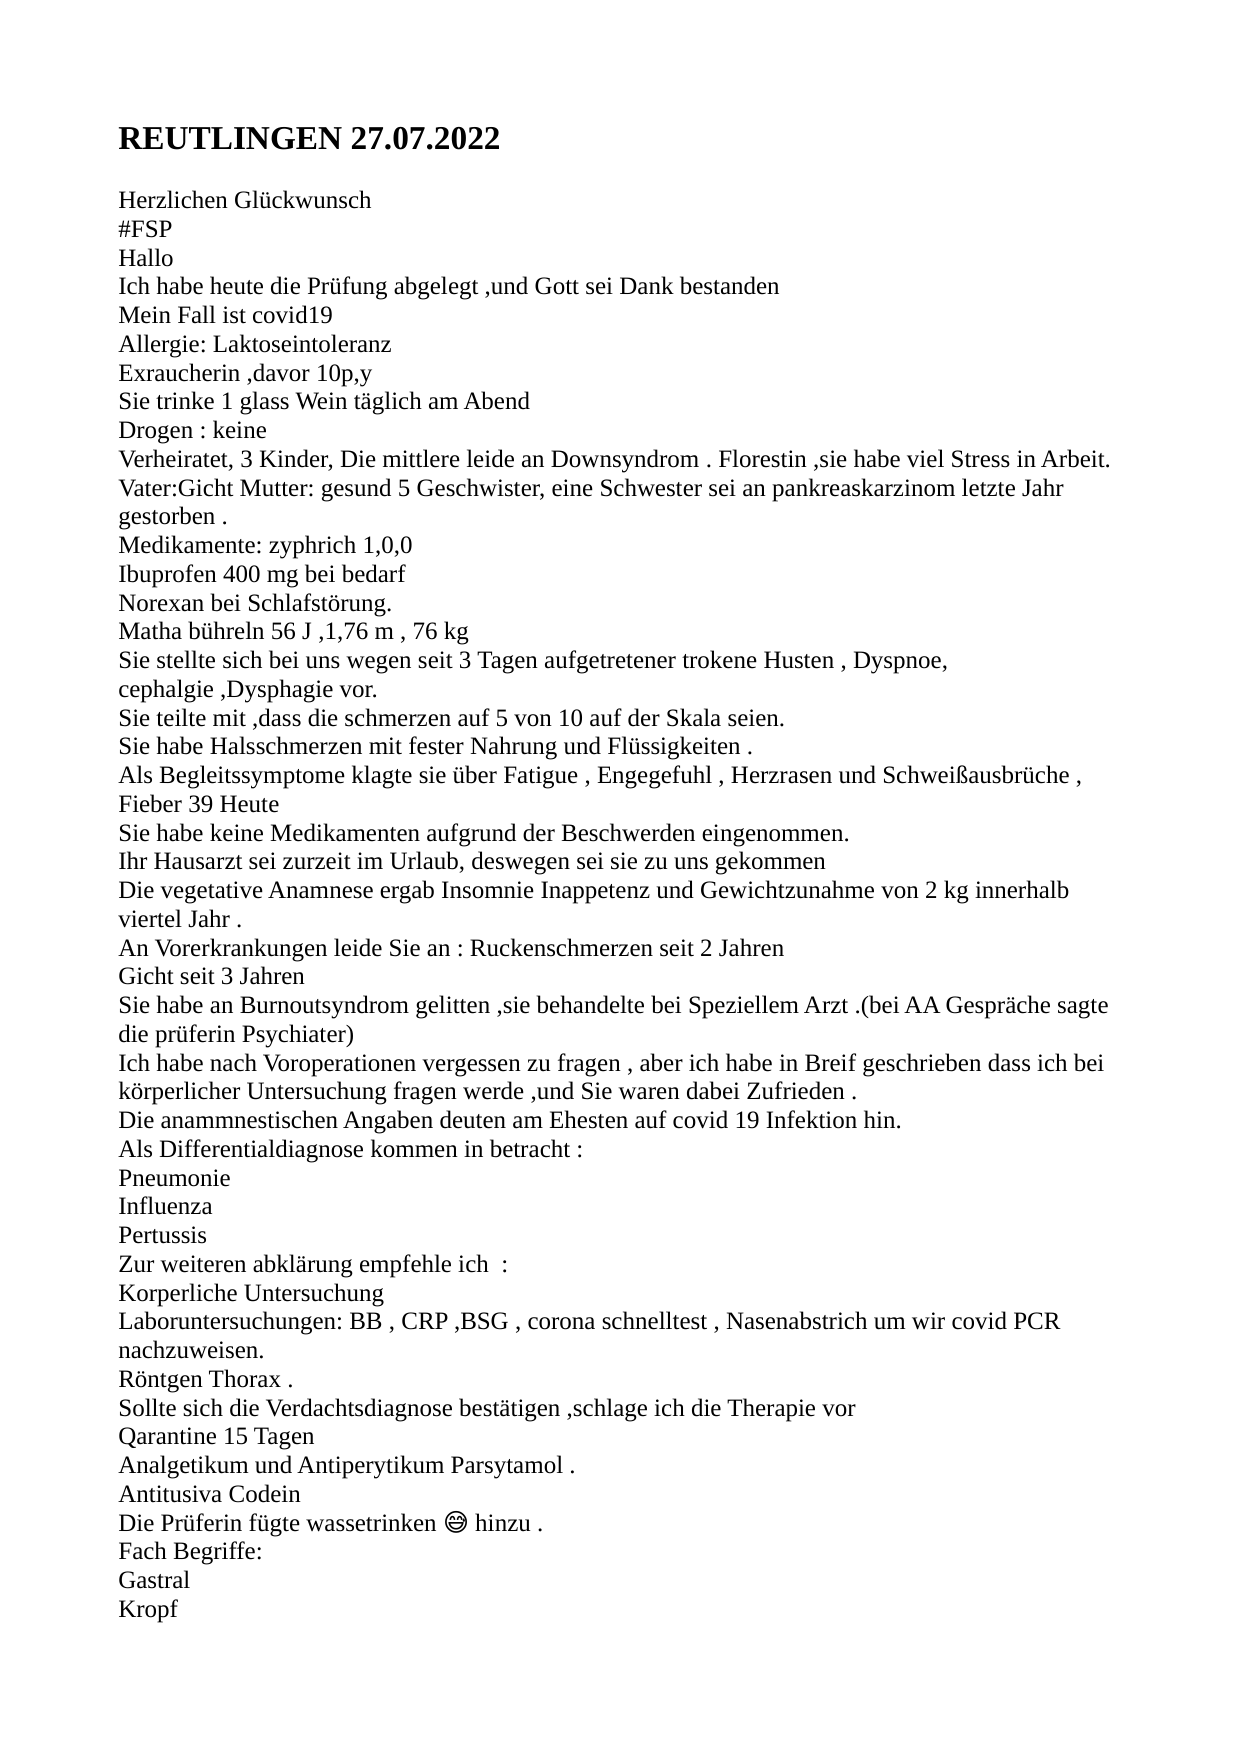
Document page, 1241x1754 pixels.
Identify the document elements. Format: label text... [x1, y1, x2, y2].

text #FSP [118, 214, 1122, 243]
text Sollte sich die Verdachtsdiagnose bestätigen ,schlage ich die Therapie vor [118, 1393, 1122, 1421]
text Pertussis [118, 1220, 1122, 1249]
text Die Prüferin fügte wassetrinken 😅 hinzu . [118, 1508, 1122, 1536]
text Zur weiteren abklärung empfehle ich : [118, 1249, 1122, 1278]
text REUTLINGEN 27.07.2022 [118, 118, 1122, 156]
text Antitusiva Codein [118, 1479, 1122, 1508]
text Ich habe heute die Prüfung abgelegt ,und Gott sei Dank bestanden [118, 271, 1122, 300]
text Mein Fall ist covid19 [118, 300, 1122, 329]
text Sie stellte sich bei uns wegen seit 3 Tagen aufgetretener trokene Husten , Dyspnoe, cephalgie ,Dysphagie vor. [118, 645, 1122, 703]
text Ibuprofen 400 mg bei bedarf [118, 559, 1122, 588]
text Sie habe Halsschmerzen mit fester Nahrung und Flüssigkeiten . [118, 731, 1122, 760]
text Qarantine 15 Tagen [118, 1421, 1122, 1450]
text An Vorerkrankungen leide Sie an : Ruckenschmerzen seit 2 Jahren [118, 933, 1122, 961]
text Hallo [118, 243, 1122, 271]
text Sie teilte mit ,dass die schmerzen auf 5 von 10 auf der Skala seien. [118, 703, 1122, 731]
text Gastral [118, 1565, 1122, 1594]
text Verheiratet, 3 Kinder, Die mittlere leide an Downsyndrom . Florestin ,sie habe viel Stress in Arbeit. [118, 444, 1122, 473]
text Drogen : keine [118, 415, 1122, 444]
text Allergie: Laktoseintoleranz [118, 329, 1122, 358]
text Laboruntersuchungen: BB , CRP ,BSG , corona schnelltest , Nasenabstrich um wir covid PCR nachzuweisen. [118, 1306, 1122, 1364]
text Kropf [118, 1594, 1122, 1623]
text Analgetikum und Antiperytikum Parsytamol . [118, 1450, 1122, 1479]
text Die anammnestischen Angaben deuten am Ehesten auf covid 19 Infektion hin. [118, 1105, 1122, 1134]
text Als Differentialdiagnose kommen in betracht : [118, 1134, 1122, 1163]
text Ihr Hausarzt sei zurzeit im Urlaub, deswegen sei sie zu uns gekommen [118, 846, 1122, 875]
text Sie habe keine Medikamenten aufgrund der Beschwerden eingenommen. [118, 818, 1122, 846]
text Als Begleitssymptome klagte sie über Fatigue , Engegefuhl , Herzrasen und Schweißausbrüche , Fieber 39 Heute [118, 760, 1122, 818]
text Influenza [118, 1191, 1122, 1220]
text Sie trinke 1 glass Wein täglich am Abend [118, 386, 1122, 415]
text Medikamente: zyphrich 1,0,0 [118, 530, 1122, 559]
text Gicht seit 3 Jahren [118, 961, 1122, 990]
text Matha bühreln 56 J ,1,76 m , 76 kg [118, 616, 1122, 645]
text Herzlichen Glückwunsch 🎉 [118, 185, 1122, 214]
text Korperliche Untersuchung [118, 1278, 1122, 1306]
text Exraucherin ,davor 10p,y [118, 358, 1122, 386]
text Norexan bei Schlafstörung. [118, 588, 1122, 616]
text Fach Begriffe: [118, 1536, 1122, 1565]
text Die vegetative Anamnese ergab Insomnie Inappetenz und Gewichtzunahme von 2 kg innerhalb viertel Jahr . [118, 875, 1122, 933]
text Sie habe an Burnoutsyndrom gelitten ,sie behandelte bei Speziellem Arzt .(bei AA Gespräche sagte die prüferin Psychiater) [118, 990, 1122, 1048]
text Vater:Gicht Mutter: gesund 5 Geschwister, eine Schwester sei an pankreaskarzinom letzte Jahr gestorben . [118, 473, 1122, 530]
text Röntgen Thorax . [118, 1364, 1122, 1393]
text Ich habe nach Voroperationen vergessen zu fragen , aber ich habe in Breif geschrieben dass ich bei körperlicher Untersuchung fragen werde ,und Sie waren dabei Zufrieden . [118, 1048, 1122, 1105]
text Pneumonie [118, 1163, 1122, 1191]
